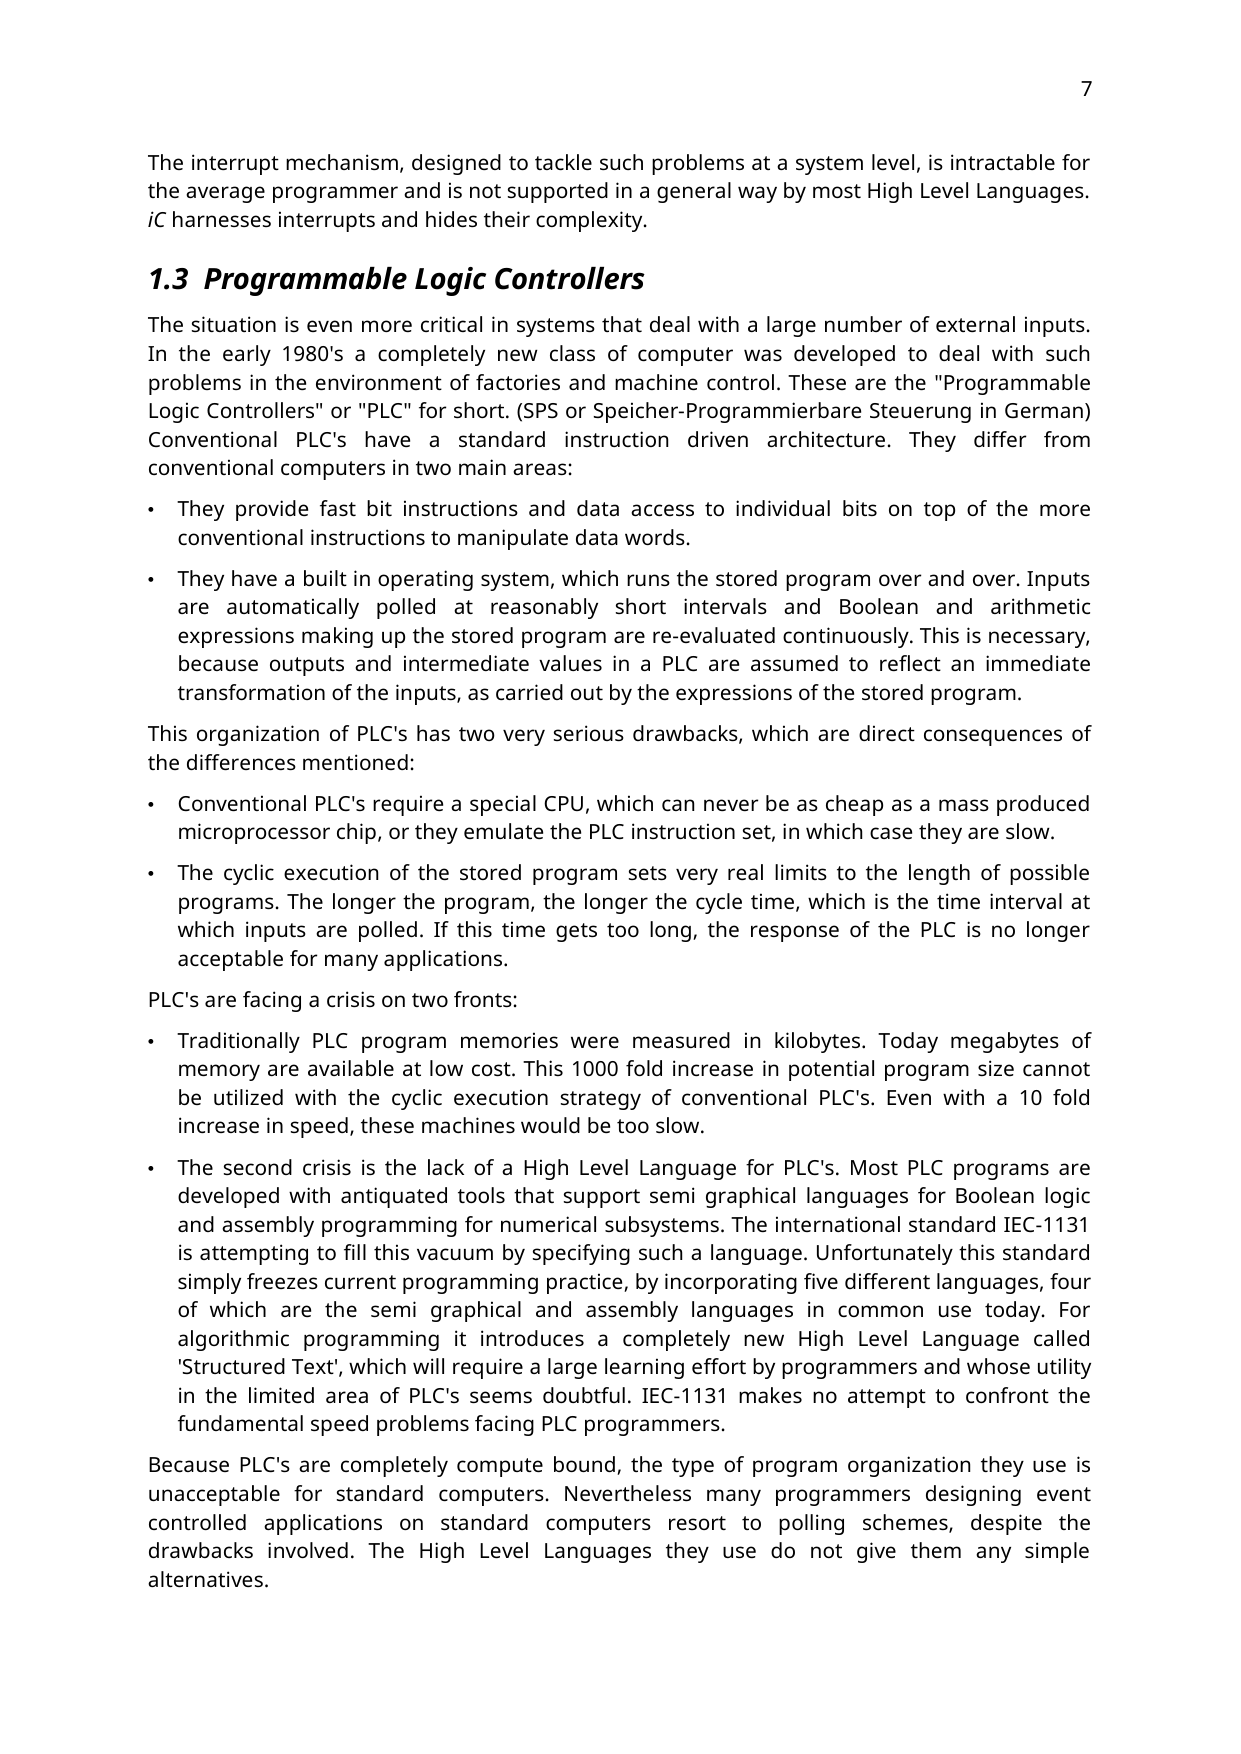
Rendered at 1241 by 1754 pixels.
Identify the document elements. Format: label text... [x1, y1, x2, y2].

list The cyclic execution of the stored program sets very real limits to the length of possible programs. The longer the program, the longer the cycle time, which is the time interval at which inputs are polled. If this time gets too long, the response of the PLC is no longer acceptable for many applications. [148, 858, 1092, 972]
list They provide fast bit instructions and data access to individual bits on top of the more conventional instructions to manipulate data words. [148, 494, 1092, 551]
list Traditionally PLC program memories were measured in kilobytes. Today megabytes of memory are available at low cost. This 1000 fold increase in potential program size cannot be utilized with the cyclic execution strategy of conventional PLC's. Even with a 10 fold increase in speed, these machines would be too slow. [148, 1026, 1092, 1140]
subtitle Programmable Logic Controllers [148, 258, 1092, 298]
text The interrupt mechanism, designed to tackle such problems at a system level, is intractable for the average programmer and is not supported in a general way by most High Level Languages. iC harnesses interrupts and hides their complexity. [148, 148, 1092, 233]
text Because PLC's are completely compute bound, the type of program organization they use is unacceptable for standard computers. Nevertheless many programmers designing event controlled applications on standard computers resort to polling schemes, despite the drawbacks involved. The High Level Languages they use do not give them any simple alternatives. [148, 1450, 1092, 1593]
text PLC's are facing a crisis on two fronts: [148, 985, 1092, 1013]
list They have a built in operating system, which runs the stored program over and over. Inputs are automatically polled at reasonably short intervals and Boolean and arithmetic expressions making up the stored program are re-evaluated continuously. This is necessary, because outputs and intermediate values in a PLC are assumed to reflect an immediate transformation of the inputs, as carried out by the expressions of the stored program. [148, 564, 1092, 706]
list The second crisis is the lack of a High Level Language for PLC's. Most PLC programs are developed with antiquated tools that support semi graphical languages for Boolean logic and assembly programming for numerical subsystems. The international standard IEC-1131 is attempting to fill this vacuum by specifying such a language. Unfortunately this standard simply freezes current programming practice, by incorporating five different languages, four of which are the semi graphical and assembly languages in common use today. For algorithmic programming it introduces a completely new High Level Language called 'Structured Text', which will require a large learning effort by programmers and whose utility in the limited area of PLC's seems doubtful. IEC-1131 makes no attempt to confront the fundamental speed problems facing PLC programmers. [148, 1152, 1092, 1438]
list Conventional PLC's require a special CPU, which can never be as cheap as a mass produced microprocessor chip, or they emulate the PLC instruction set, in which case they are slow. [148, 788, 1092, 846]
text This organization of PLC's has two very serious drawbacks, which are direct consequences of the differences mentioned: [148, 719, 1092, 776]
text The situation is even more critical in systems that deal with a large number of external inputs. In the early 1980's a completely new class of computer was developed to deal with such problems in the environment of factories and machine control. These are the "Programmable Logic Controllers" or "PLC" for short. (SPS or Speicher-Programmierbare Steuerung in German) Conventional PLC's have a standard instruction driven architecture. They differ from conventional computers in two main areas: [148, 310, 1092, 482]
